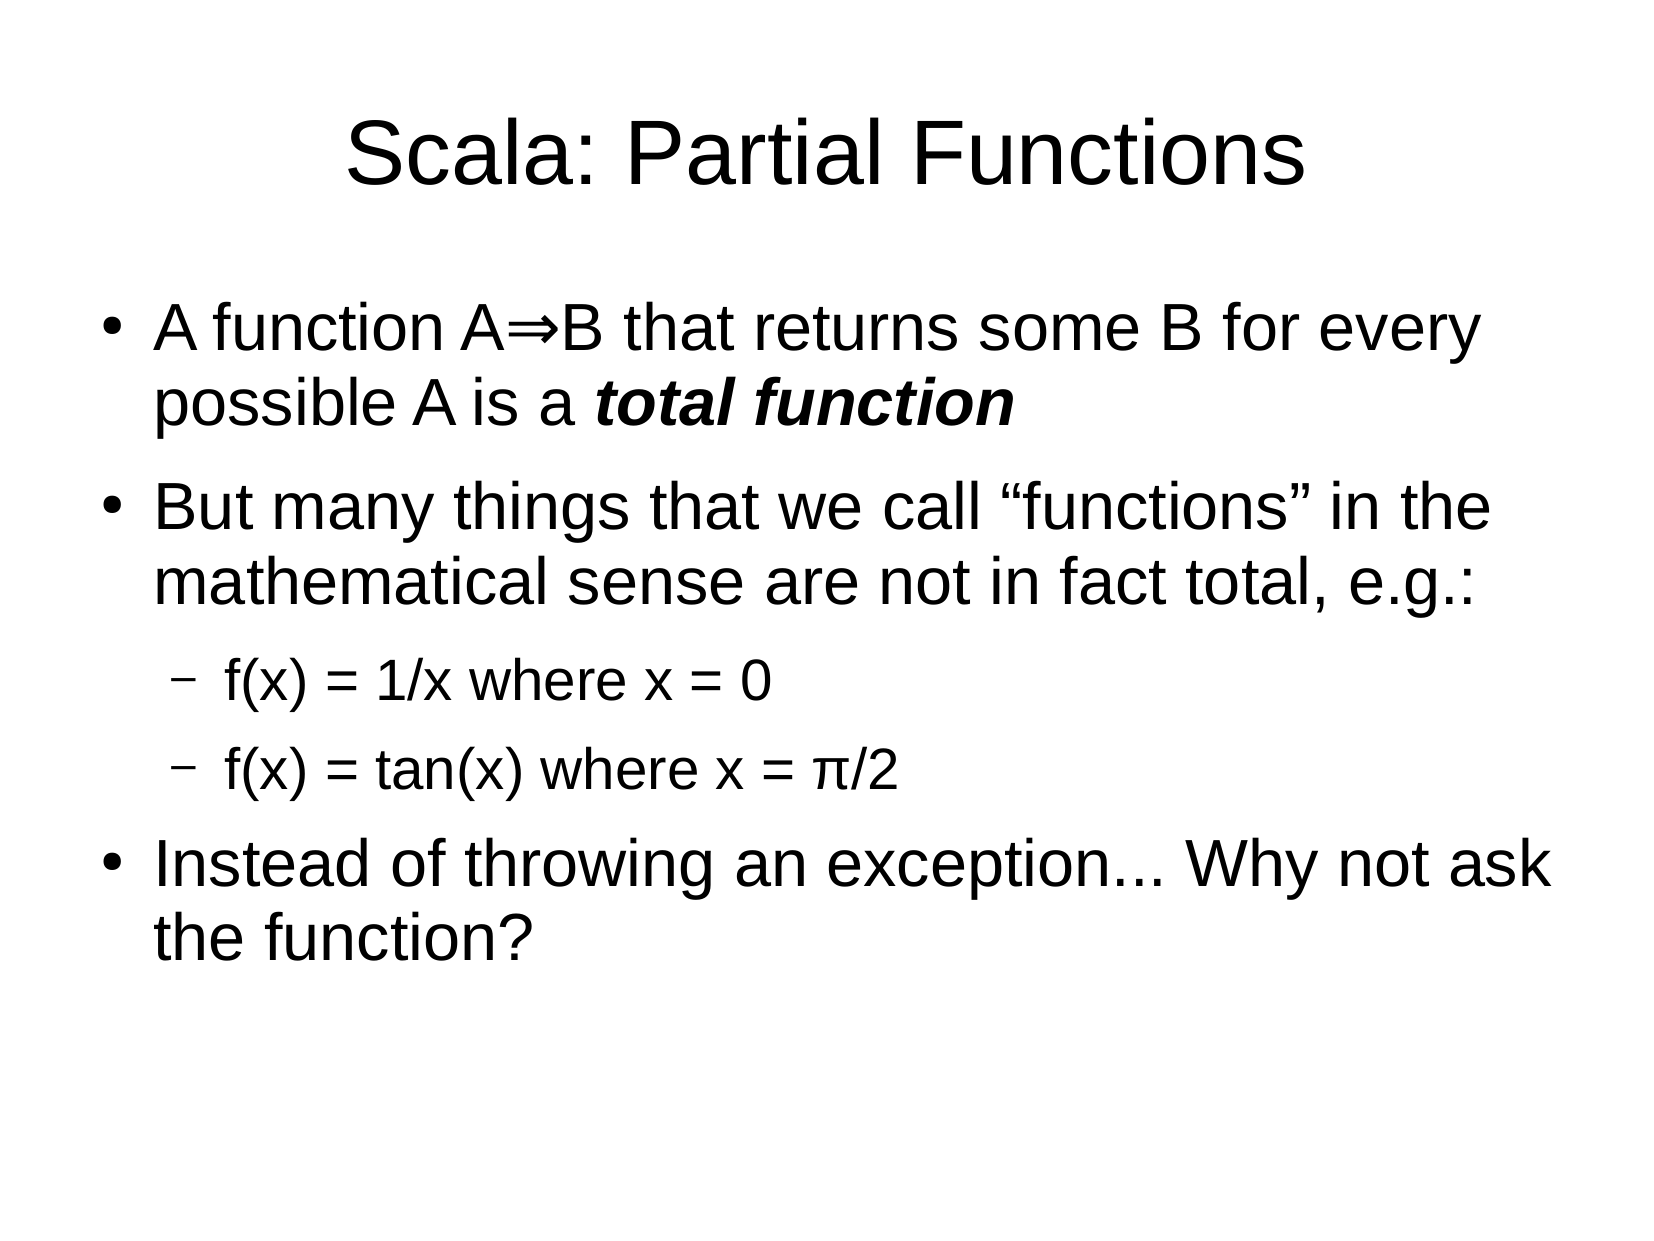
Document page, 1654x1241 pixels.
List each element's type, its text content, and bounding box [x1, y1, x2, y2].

list A function A⇒B that returns some B for every possible A is a total function But many things that we call “functions” in the mathematical sense are not in fact total, e.g.: f(x) = 1/x where x = 0 f(x) = tan(x) where x = π/2 Instead of throwing an exception... Why not ask the function? [82, 290, 1571, 1010]
title Scala: Partial Functions [82, 49, 1571, 257]
